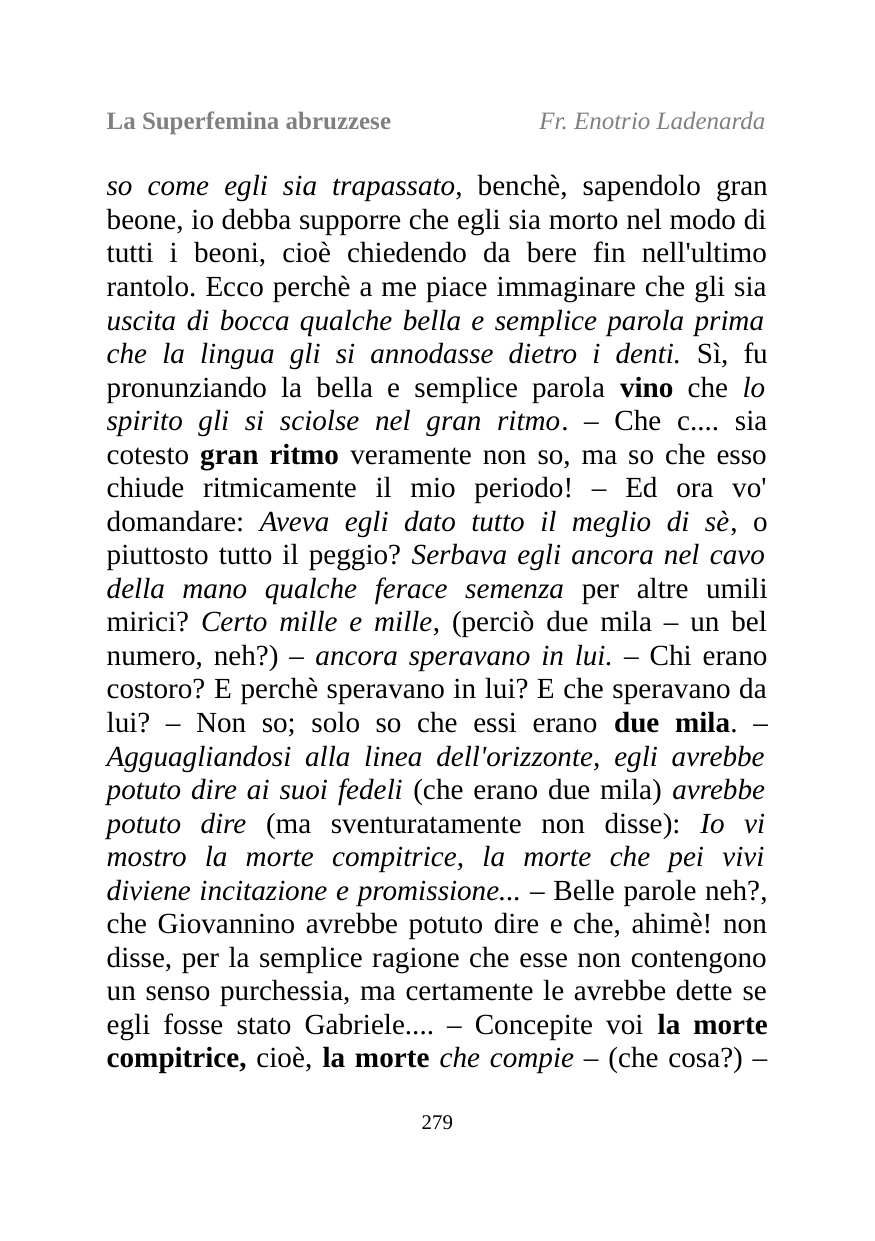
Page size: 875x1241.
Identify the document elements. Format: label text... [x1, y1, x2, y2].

text so come egli sia trapassato, benchè, sapendolo gran beone, io debba supporre che egli sia morto nel modo di tutti i beoni, cioè chiedendo da bere fin nell'ultimo rantolo. Ecco perchè a me piace immaginare che gli sia uscita di bocca qualche bella e semplice parola prima che la lingua gli si annodasse dietro i denti. Sì, fu pronunziando la bella e semplice parola vino che lo spirito gli si sciolse nel gran ritmo. – Che c.... sia cotesto gran ritmo veramente non so, ma so che esso chiude ritmicamente il mio periodo! – Ed ora vo' domandare: Aveva egli dato tutto il meglio di sè, o piuttosto tutto il peggio? Serbava egli ancora nel cavo della mano qualche ferace semenza per altre umili mirici? Certo mille e mille, (perciò due mila – un bel numero, neh?) – ancora speravano in lui. – Chi erano costoro? E perchè speravano in lui? E che speravano da lui? – Non so; solo so che essi erano due mila. – Agguagliandosi alla linea dell'orizzonte, egli avrebbe potuto dire ai suoi fedeli (che erano due mila) avrebbe potuto dire (ma sventuratamente non disse): Io vi mostro la morte compitrice, la morte che pei vivi diviene incitazione e promissione... – Belle parole neh?, che Giovannino avrebbe potuto dire e che, ahimè! non disse, per la semplice ragione che esse non contengono un senso purchessia, ma certamente le avrebbe dette se egli fosse stato Gabriele.... – Concepite voi la morte compitrice, cioè, la morte che compie – (che cosa?) – [106, 168, 768, 1074]
